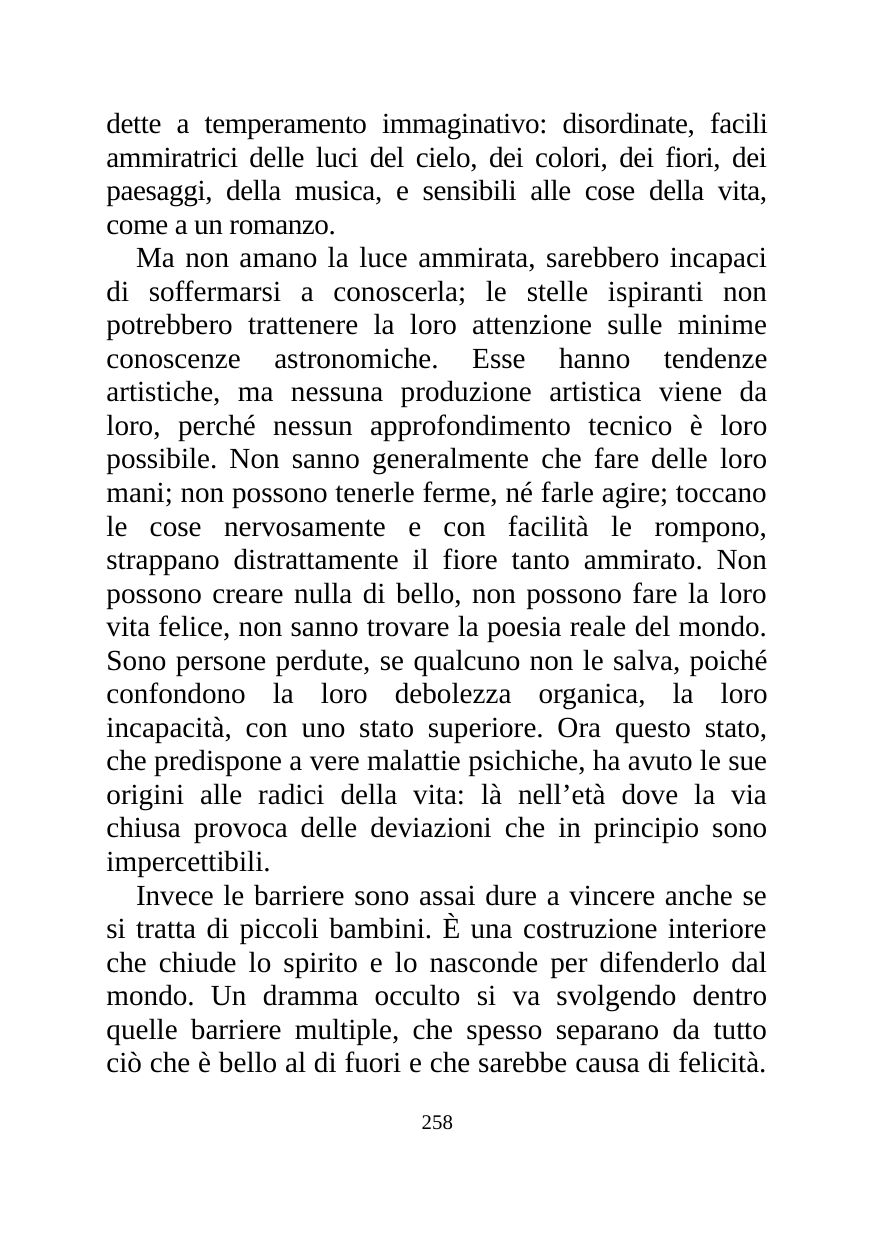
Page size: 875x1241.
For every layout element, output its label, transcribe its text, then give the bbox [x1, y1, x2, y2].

text dette a temperamento immaginativo: disordinate, facili ammiratrici delle luci del cielo, dei colori, dei fiori, dei paesaggi, della musica, e sensibili alle cose della vita, come a un romanzo. [106, 106, 768, 240]
text Invece le barriere sono assai dure a vincere anche se si tratta di piccoli bambini. È una costruzione interiore che chiude lo spirito e lo nasconde per difenderlo dal mondo. Un dramma occulto si va svolgendo dentro quelle barriere multiple, che spesso separano da tutto ciò che è bello al di fuori e che sarebbe causa di felicità. [106, 878, 768, 1079]
text Ma non amano la luce ammirata, sarebbero incapaci di soffermarsi a conoscerla; le stelle ispiranti non potrebbero trattenere la loro attenzione sulle minime conoscenze astronomiche. Esse hanno tendenze artistiche, ma nessuna produzione artistica viene da loro, perché nessun approfondimento tecnico è loro possibile. Non sanno generalmente che fare delle loro mani; non possono tenerle ferme, né farle agire; toccano le cose nervosamente e con facilità le rompono, strappano distrattamente il fiore tanto ammirato. Non possono creare nulla di bello, non possono fare la loro vita felice, non sanno trovare la poesia reale del mondo. Sono persone perdute, se qualcuno non le salva, poiché confondono la loro debolezza organica, la loro incapacità, con uno stato superiore. Ora questo stato, che predispone a vere malattie psichiche, ha avuto le sue origini alle radici della vita: là nell’età dove la via chiusa provoca delle deviazioni che in principio sono impercettibili. [106, 240, 768, 878]
